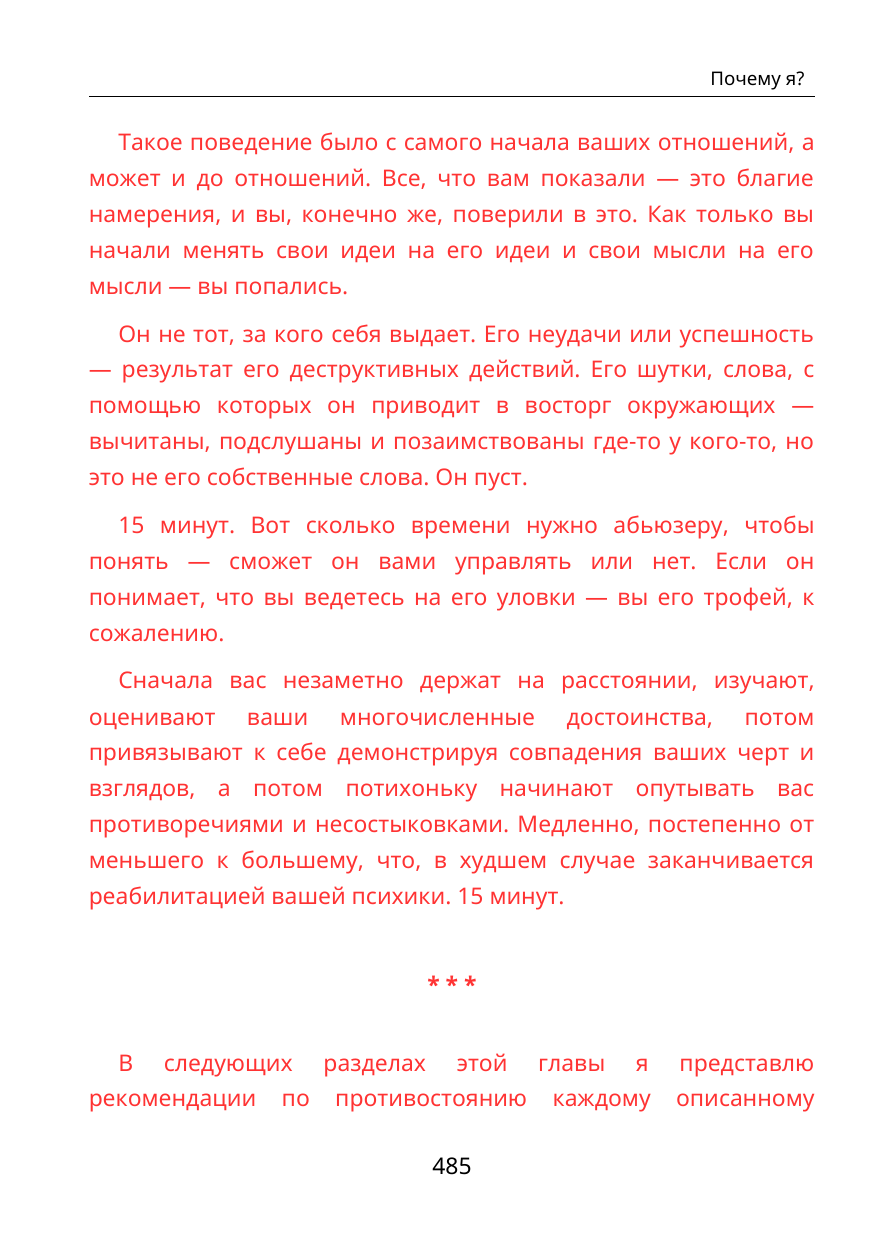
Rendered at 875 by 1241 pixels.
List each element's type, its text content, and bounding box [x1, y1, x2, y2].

subtitle * * * [88, 969, 815, 1000]
text Он не тот, за кого себя выдает. Его неудачи или успешность — результат его деструктивных действий. Его шутки, слова, с помощью которых он приводит в восторг окружающих — вычитаны, подслушаны и позаимствованы где-то у кого-то, но это не его собственные слова. Он пуст. [88, 317, 815, 492]
text В следующих разделах этой главы я представлю рекомендации по противостоянию каждому описанному [88, 1046, 815, 1114]
text 15 минут. Вот сколько времени нужно абьюзеру, чтобы понять — сможет он вами управлять или нет. Если он понимает, что вы ведетесь на его уловки — вы его трофей, к сожалению. [88, 509, 815, 648]
text Такое поведение было с самого начала ваших отношений, а может и до отношений. Все, что вам показали — это благие намерения, и вы, конечно же, поверили в это. Как только вы начали менять свои идеи на его идеи и свои мысли на его мысли — вы попались. [88, 126, 815, 301]
text Сначала вас незаметно держат на расстоянии, изучают, оценивают ваши многочисленные достоинства, потом привязывают к себе демонстрируя совпадения ваших черт и взглядов, а потом потихоньку начинают опутывать вас противоречиями и несостыковками. Медленно, постепенно от меньшего к большему, что, в худшем случае заканчивается реабилитацией вашей психики. 15 минут. [88, 664, 815, 911]
